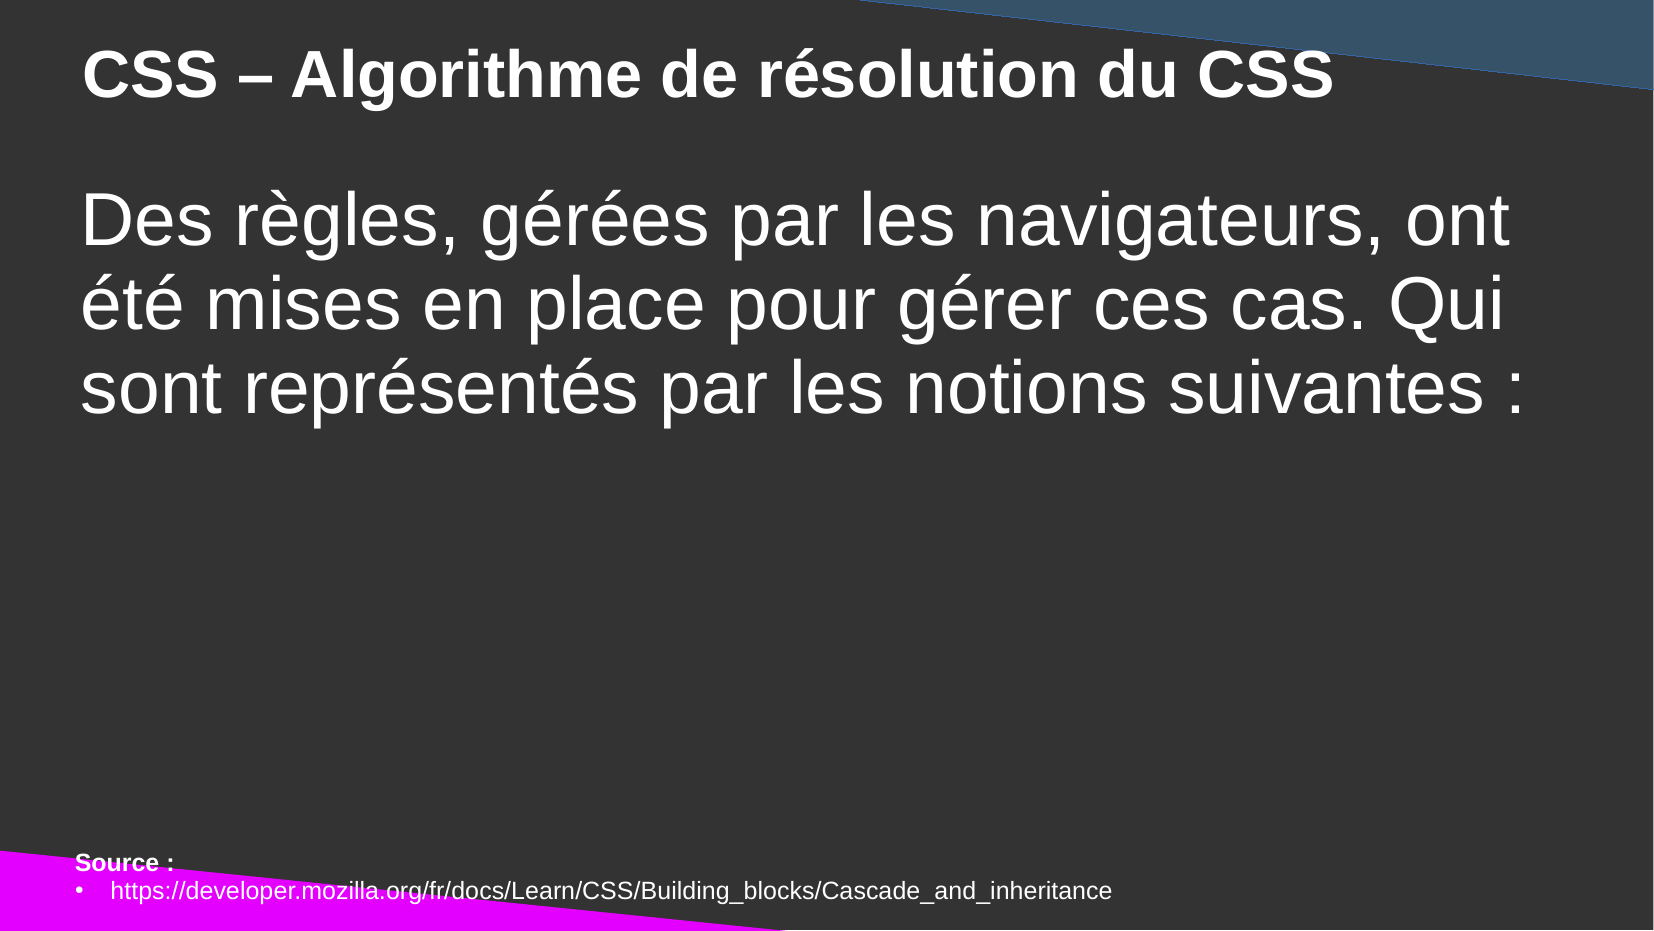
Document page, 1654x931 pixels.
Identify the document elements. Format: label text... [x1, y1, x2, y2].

text_box [0, 850, 788, 931]
title CSS – Algorithme de résolution du CSS [82, 37, 1571, 114]
text_box [860, 0, 1654, 90]
text_box Source : https://developer.mozilla.org/fr/docs/Learn/CSS/Building_blocks/Cascade_and_inheritance [60, 841, 1546, 913]
list Des règles, gérées par les navigateurs, ont été mises en place pour gérer ces cas. Qui sont représentés par les notions suivantes : [80, 177, 1605, 780]
